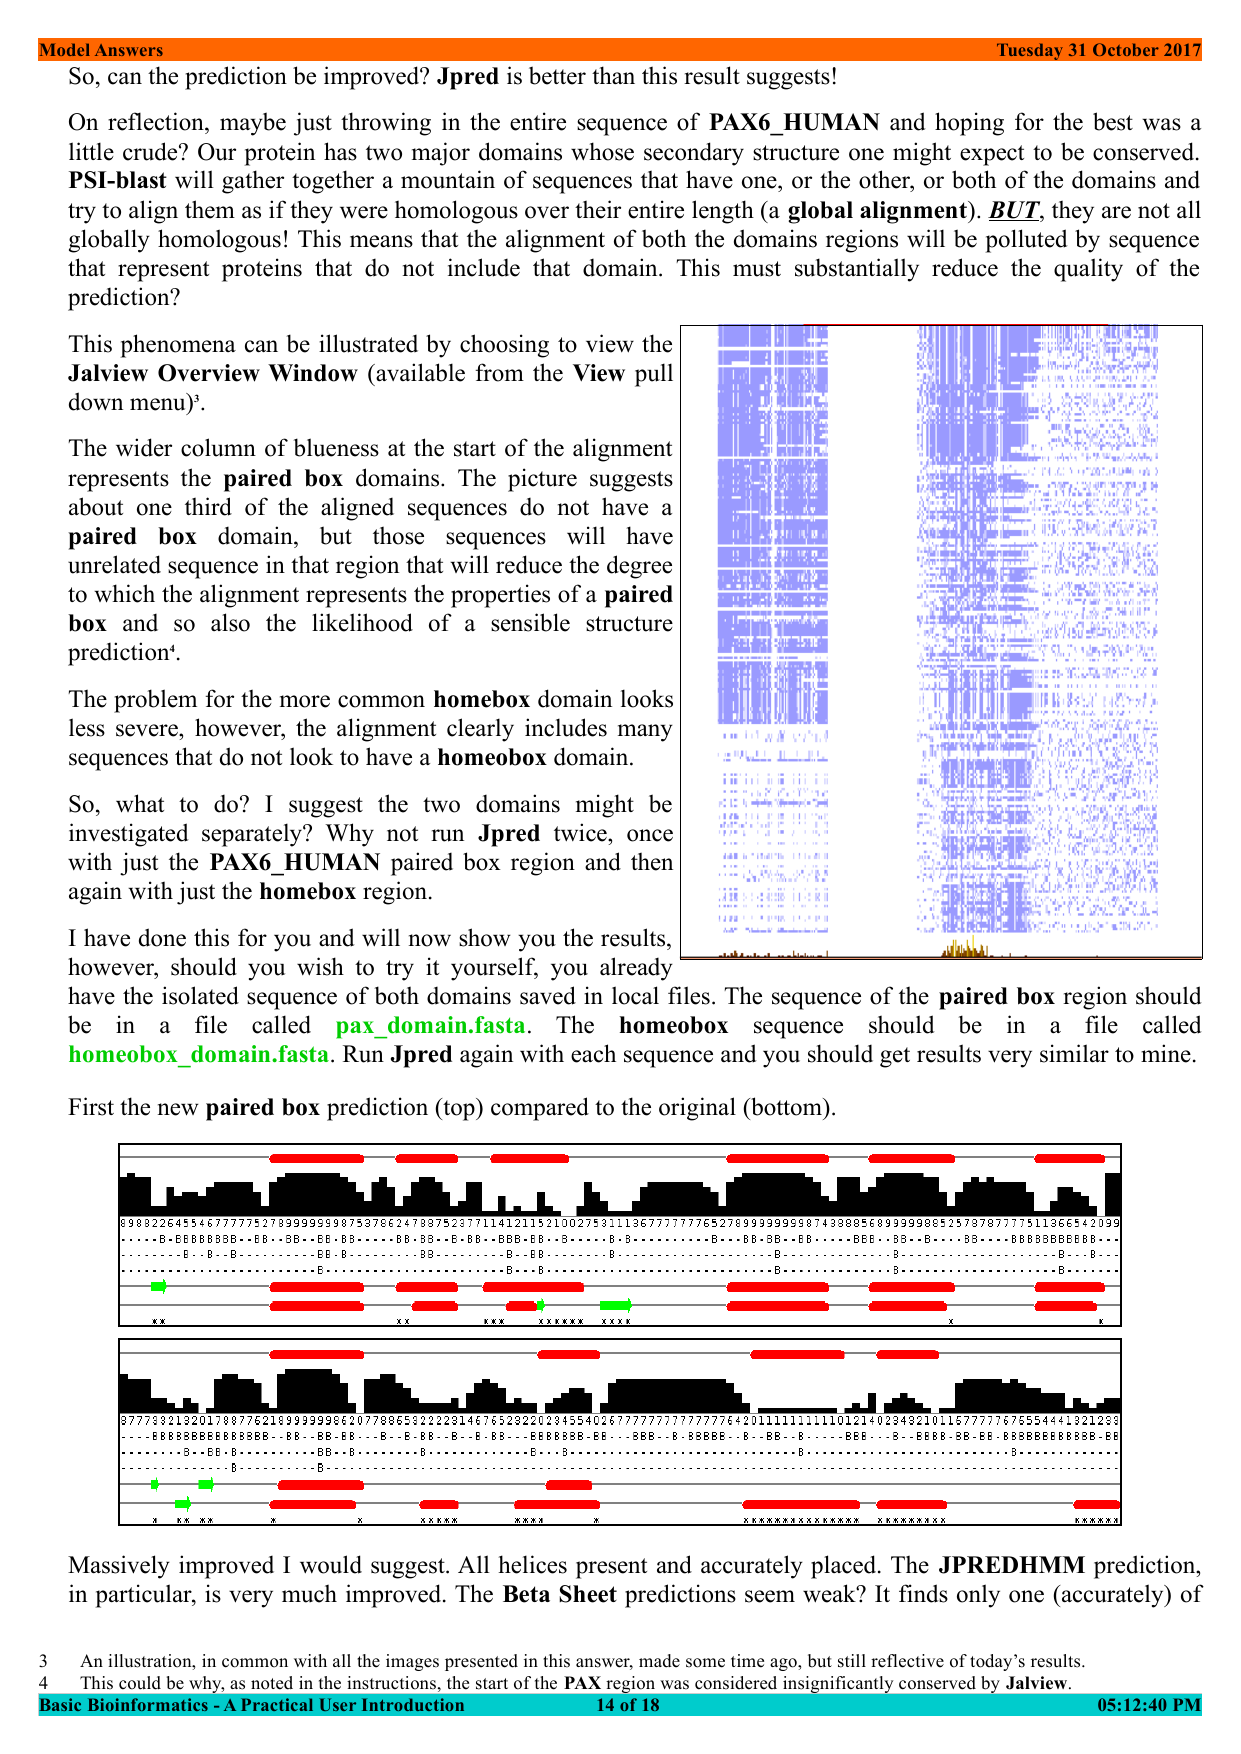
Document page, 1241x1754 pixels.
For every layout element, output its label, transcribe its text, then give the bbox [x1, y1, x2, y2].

text This could be why, as noted in the instructions, the start of the PAX region was considered insignificantly conserved by Jalview. [38, 1671, 1202, 1693]
text I have done this for you and will now show you the results, however, should you wish to try it yourself, you already have the isolated sequence of both domains saved in local files. The sequence of the paired box region should be in a file called pax_domain.fasta. The homeobox sequence should be in a file called homeobox_domain.fasta. Run Jpred again with each sequence and you should get results very similar to mine. [68, 922, 1202, 1068]
text The problem for the more common homebox domain looks less severe, however, the alignment clearly includes many sequences that do not look to have a homeobox domain. [68, 683, 679, 771]
text So, can the prediction be improved? Jpred is better than this result suggests! [68, 61, 1202, 89]
text This phenomena can be illustrated by choosing to view the Jalview Overview Window (available from the View pull down menu). [68, 328, 679, 416]
text So, what to do? I suggest the two domains might be investigated separately? Why not run Jpred twice, once with just the PAX6_HUMAN paired box region and then again with just the homebox region. [68, 788, 679, 905]
text The wider column of blueness at the start of the alignment represents the paired box domains. The picture suggests about one third of the aligned sequences do not have a paired box domain, but those sequences will have unrelated sequence in that region that will reduce the degree to which the alignment represents the properties of a paired box and so also the likelihood of a sensible structure prediction. [68, 433, 679, 666]
text On reflection, maybe just throwing in the entire sequence of PAX6_HUMAN and hoping for the best was a little crude? Our protein has two major domains whose secondary structure one might expect to be conserved. PSI-blast will gather together a mountain of sequences that have one, or the other, or both of the domains and try to align them as if they were homologous over their entire length (a global alignment). BUT, they are not all globally homologous! This means that the alignment of both the domains regions will be polluted by sequence that represent proteins that do not include that domain. This must substantially reduce the quality of the prediction? [68, 107, 1202, 311]
text First the new paired box prediction (top) compared to the original (bottom). [68, 1091, 1202, 1120]
picture [120, 1340, 1120, 1524]
picture [681, 326, 1202, 959]
text Massively improved I would suggest. All helices present and accurately placed. The JPREDHMM prediction, in particular, is very much improved. The Beta Sheet predictions seem weak? It finds only one (accurately) of [68, 1144, 1202, 1608]
text An illustration, in common with all the images presented in this answer, made some time ago, but still reflective of today’s results. [38, 1649, 1202, 1671]
picture [120, 1145, 1120, 1325]
